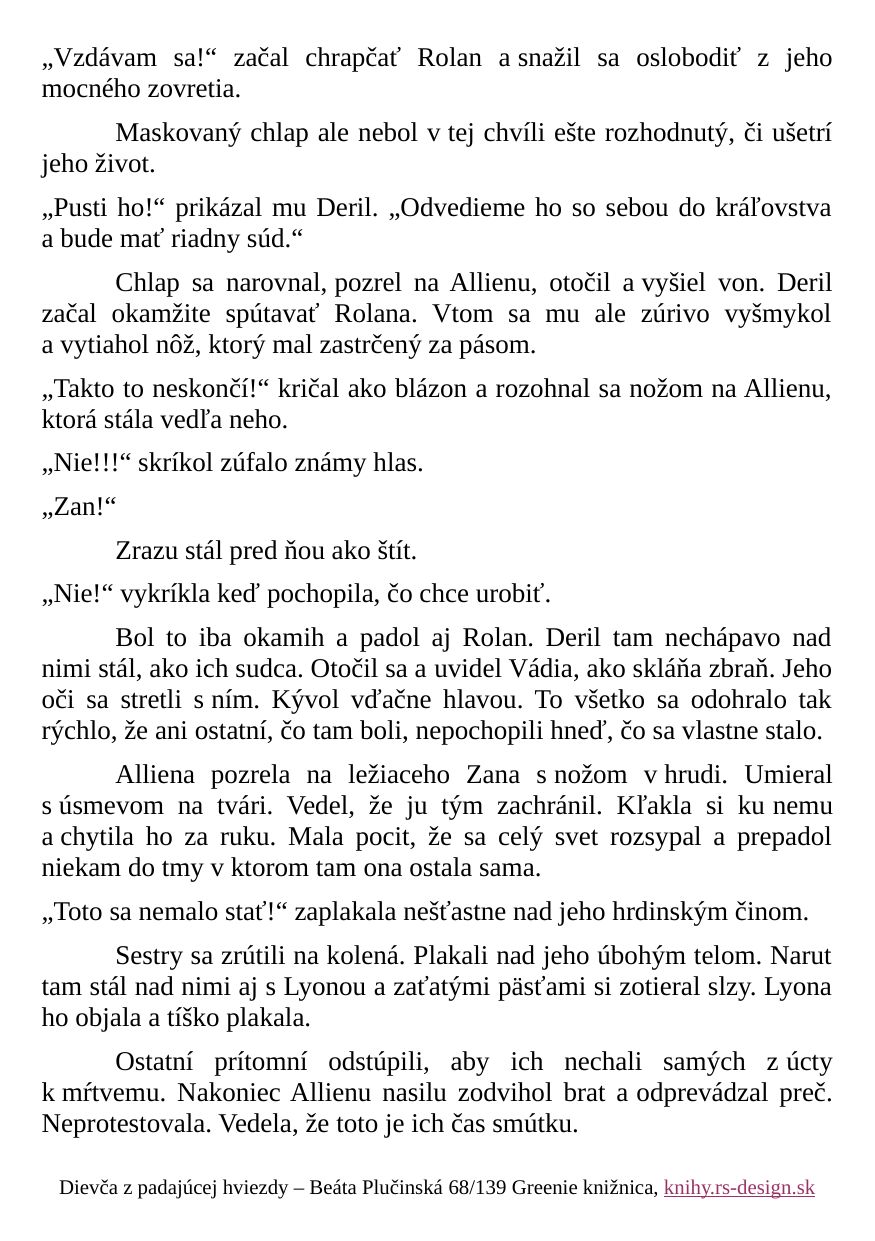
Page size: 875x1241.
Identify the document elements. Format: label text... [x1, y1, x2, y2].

text „Takto to neskončí!“ kričal ako blázon a rozohnal sa nožom na Allienu, ktorá stála vedľa neho. [41, 372, 833, 434]
text Ostatní prítomní odstúpili, aby ich nechali samých z úcty k mŕtvemu. Nakoniec Allienu nasilu zodvihol brat a odprevádzal preč. Neprotestovala. Vedela, že toto je ich čas smútku. [41, 1045, 833, 1138]
text Chlap sa narovnal, pozrel na Allienu, otočil a vyšiel von. Deril začal okamžite spútavať Rolana. Vtom sa mu ale zúrivo vyšmykol a vytiahol nôž, ktorý mal zastrčený za pásom. [41, 266, 833, 359]
text Zrazu stál pred ňou ako štít. [41, 534, 833, 565]
text „Pusti ho!“ prikázal mu Deril. „Odvedieme ho so sebou do kráľovstva a bude mať riadny súd.“ [41, 191, 833, 253]
text „Nie!“ vykríkla keď pochopila, čo chce urobiť. [41, 577, 833, 608]
text Alliena pozrela na ležiaceho Zana s nožom v hrudi. Umieral s úsmevom na tvári. Vedel, že ju tým zachránil. Kľakla si ku nemu a chytila ho za ruku. Mala pocit, že sa celý svet rozsypal a prepadol niekam do tmy v ktorom tam ona ostala sama. [41, 758, 833, 883]
text Maskovaný chlap ale nebol v tej chvíli ešte rozhodnutý, či ušetrí jeho život. [41, 116, 833, 178]
text „Vzdávam sa!“ začal chrapčať Rolan a snažil sa oslobodiť z jeho mocného zovretia. [41, 41, 833, 104]
text „Nie!!!“ skríkol zúfalo známy hlas. [41, 446, 833, 478]
text Sestry sa zrútili na kolená. Plakali nad jeho úbohým telom. Narut tam stál nad nimi aj s Lyonou a zaťatými päsťami si zotieral slzy. Lyona ho objala a tíško plakala. [41, 939, 833, 1032]
text „Zan!“ [41, 490, 833, 521]
text Bol to iba okamih a padol aj Rolan. Deril tam nechápavo nad nimi stál, ako ich sudca. Otočil sa a uvidel Vádia, ako skláňa zbraň. Jeho oči sa stretli s ním. Kývol vďačne hlavou. To všetko sa odohralo tak rýchlo, že ani ostatní, čo tam boli, nepochopili hneď, čo sa vlastne stalo. [41, 621, 833, 746]
text „Toto sa nemalo stať!“ zaplakala nešťastne nad jeho hrdinským činom. [41, 895, 833, 926]
